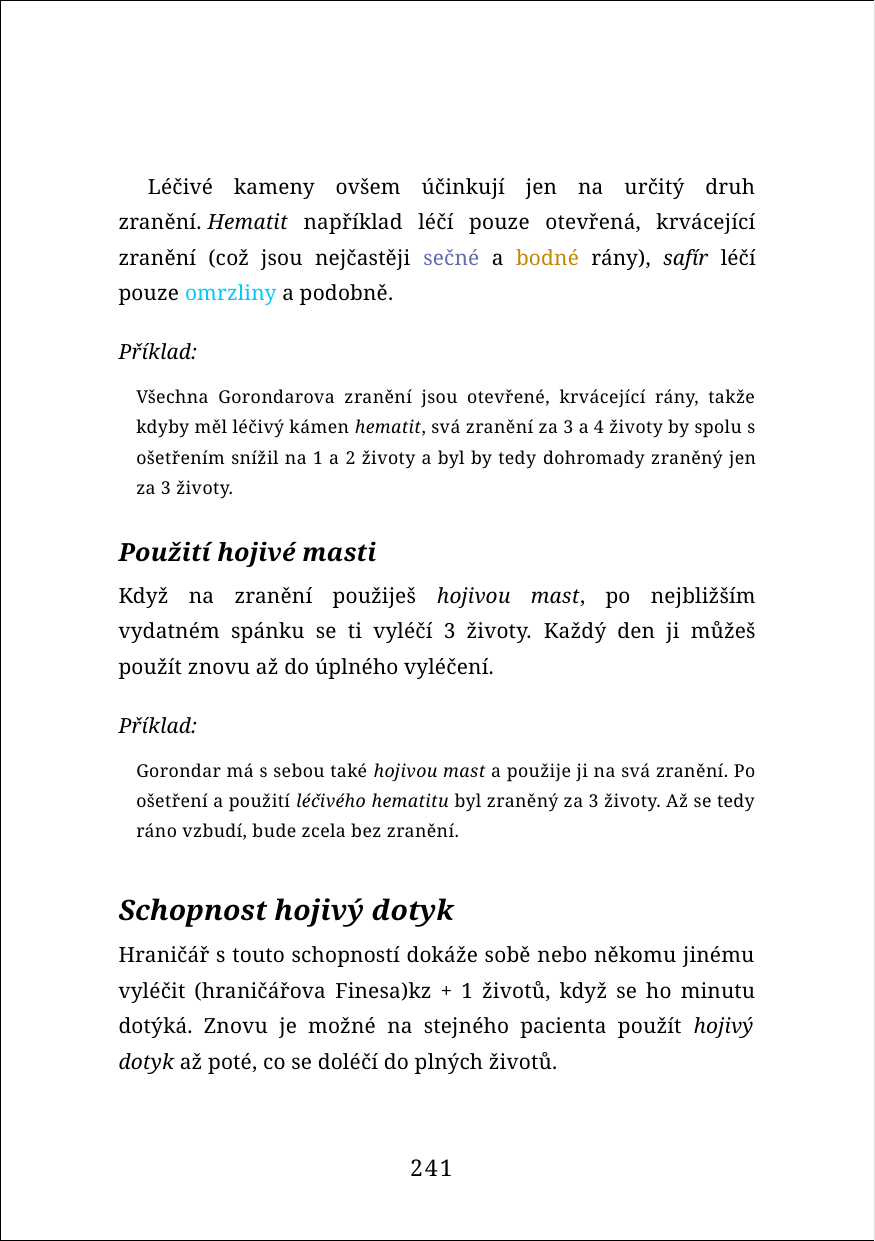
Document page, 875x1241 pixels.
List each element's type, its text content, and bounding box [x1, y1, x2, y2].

text Příklad: [118, 337, 756, 366]
text Když na zranění použiješ hojivou mast, po nejbližším vydatném spánku se ti vyléčí 3 životy. Každý den ji můžeš použít znovu až do úplného vyléčení. [118, 581, 756, 680]
text Příklad: [118, 711, 756, 739]
text Hraničář s touto schopností dokáže sobě nebo někomu jinému vyléčit (hraničářova Finesa)kz + 1 životů, když se ho minutu dotýká. Znovu je možné na stejného pacienta použít hojivý dotyk až poté, co se doléčí do plných životů. [118, 941, 756, 1076]
text Gorondar má s sebou také hojivou mast a použije ji na svá zranění. Po ošetření a použití léčivého hematitu byl zraněný za 3 životy. Až se tedy ráno vzbudí, bude zcela bez zranění. [136, 758, 756, 843]
text Všechna Gorondarova zranění jsou otevřené, krvácející rány, takže kdyby měl léčivý kámen hematit, svá zranění za 3 a 4 životy by spolu s ošetřením snížil na 1 a 2 životy a byl by tedy dohromady zraněný jen za 3 životy. [136, 385, 756, 499]
text Léčivé kameny ovšem účinkují jen na určitý druh zranění. Hematit například léčí pouze otevřená, krvácející zranění (což jsou nejčastěji sečné a bodné rány), safír léčí pouze omrzliny a podobně. [118, 172, 756, 307]
subtitle Použití hojivé masti [118, 535, 756, 569]
subtitle Schopnost hojivý dotyk [118, 890, 756, 929]
